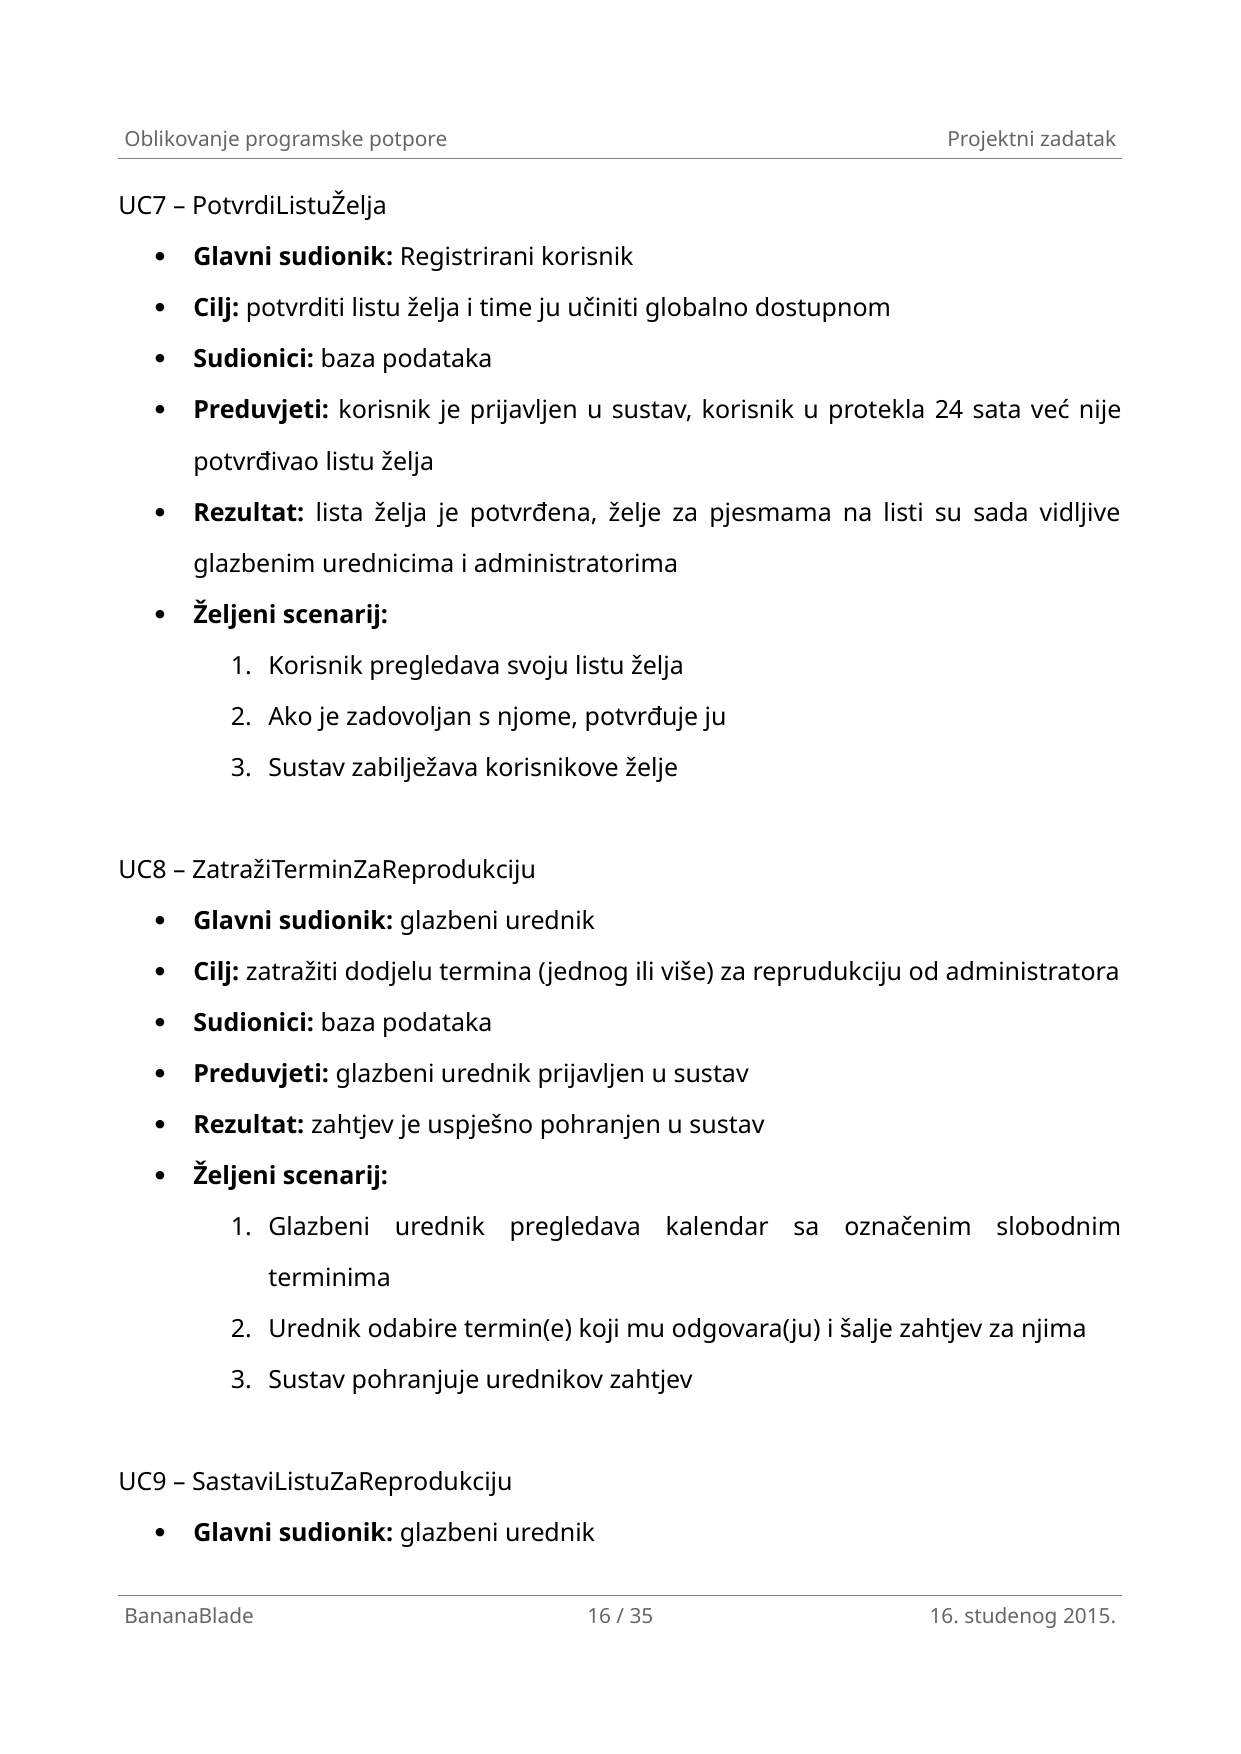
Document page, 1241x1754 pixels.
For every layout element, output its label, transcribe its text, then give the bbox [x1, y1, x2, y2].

list Preduvjeti: glazbeni urednik prijavljen u sustav [156, 1056, 1122, 1090]
list Cilj: potvrditi listu želja i time ju učiniti globalno dostupnom [156, 290, 1122, 324]
list Sustav pohranjuje urednikov zahtjev [231, 1362, 1122, 1396]
list Korisnik pregledava svoju listu želja [231, 647, 1122, 681]
list Cilj: zatražiti dodjelu termina (jednog ili više) za reprudukciju od administratora [156, 954, 1122, 988]
text UC8 – ZatražiTerminZaReprodukciju [118, 852, 1122, 886]
list Urednik odabire termin(e) koji mu odgovara(ju) i šalje zahtjev za njima [231, 1311, 1122, 1345]
list Sudionici: baza podataka [156, 1005, 1122, 1039]
list Sudionici: baza podataka [156, 341, 1122, 375]
list Ako je zadovoljan s njome, potvrđuje ju [231, 698, 1122, 732]
list Sustav zabilježava korisnikove želje [231, 749, 1122, 783]
list Preduvjeti: korisnik je prijavljen u sustav, korisnik u protekla 24 sata već nije potvrđivao listu želja [156, 392, 1122, 477]
list Glavni sudionik: glazbeni urednik [156, 903, 1122, 937]
list Rezultat: zahtjev je uspješno pohranjen u sustav [156, 1107, 1122, 1141]
list Željeni scenarij: [156, 596, 1122, 630]
list Glavni sudionik: Registrirani korisnik [156, 239, 1122, 273]
list Glavni sudionik: glazbeni urednik [156, 1515, 1122, 1549]
text UC7 – PotvrdiListuŽelja [118, 188, 1122, 222]
list Rezultat: lista želja je potvrđena, želje za pjesmama na listi su sada vidljive glazbenim urednicima i administratorima [156, 494, 1122, 579]
text UC9 – SastaviListuZaReprodukciju [118, 1464, 1122, 1498]
list Glazbeni urednik pregledava kalendar sa označenim slobodnim terminima [231, 1209, 1122, 1294]
list Željeni scenarij: [156, 1158, 1122, 1192]
